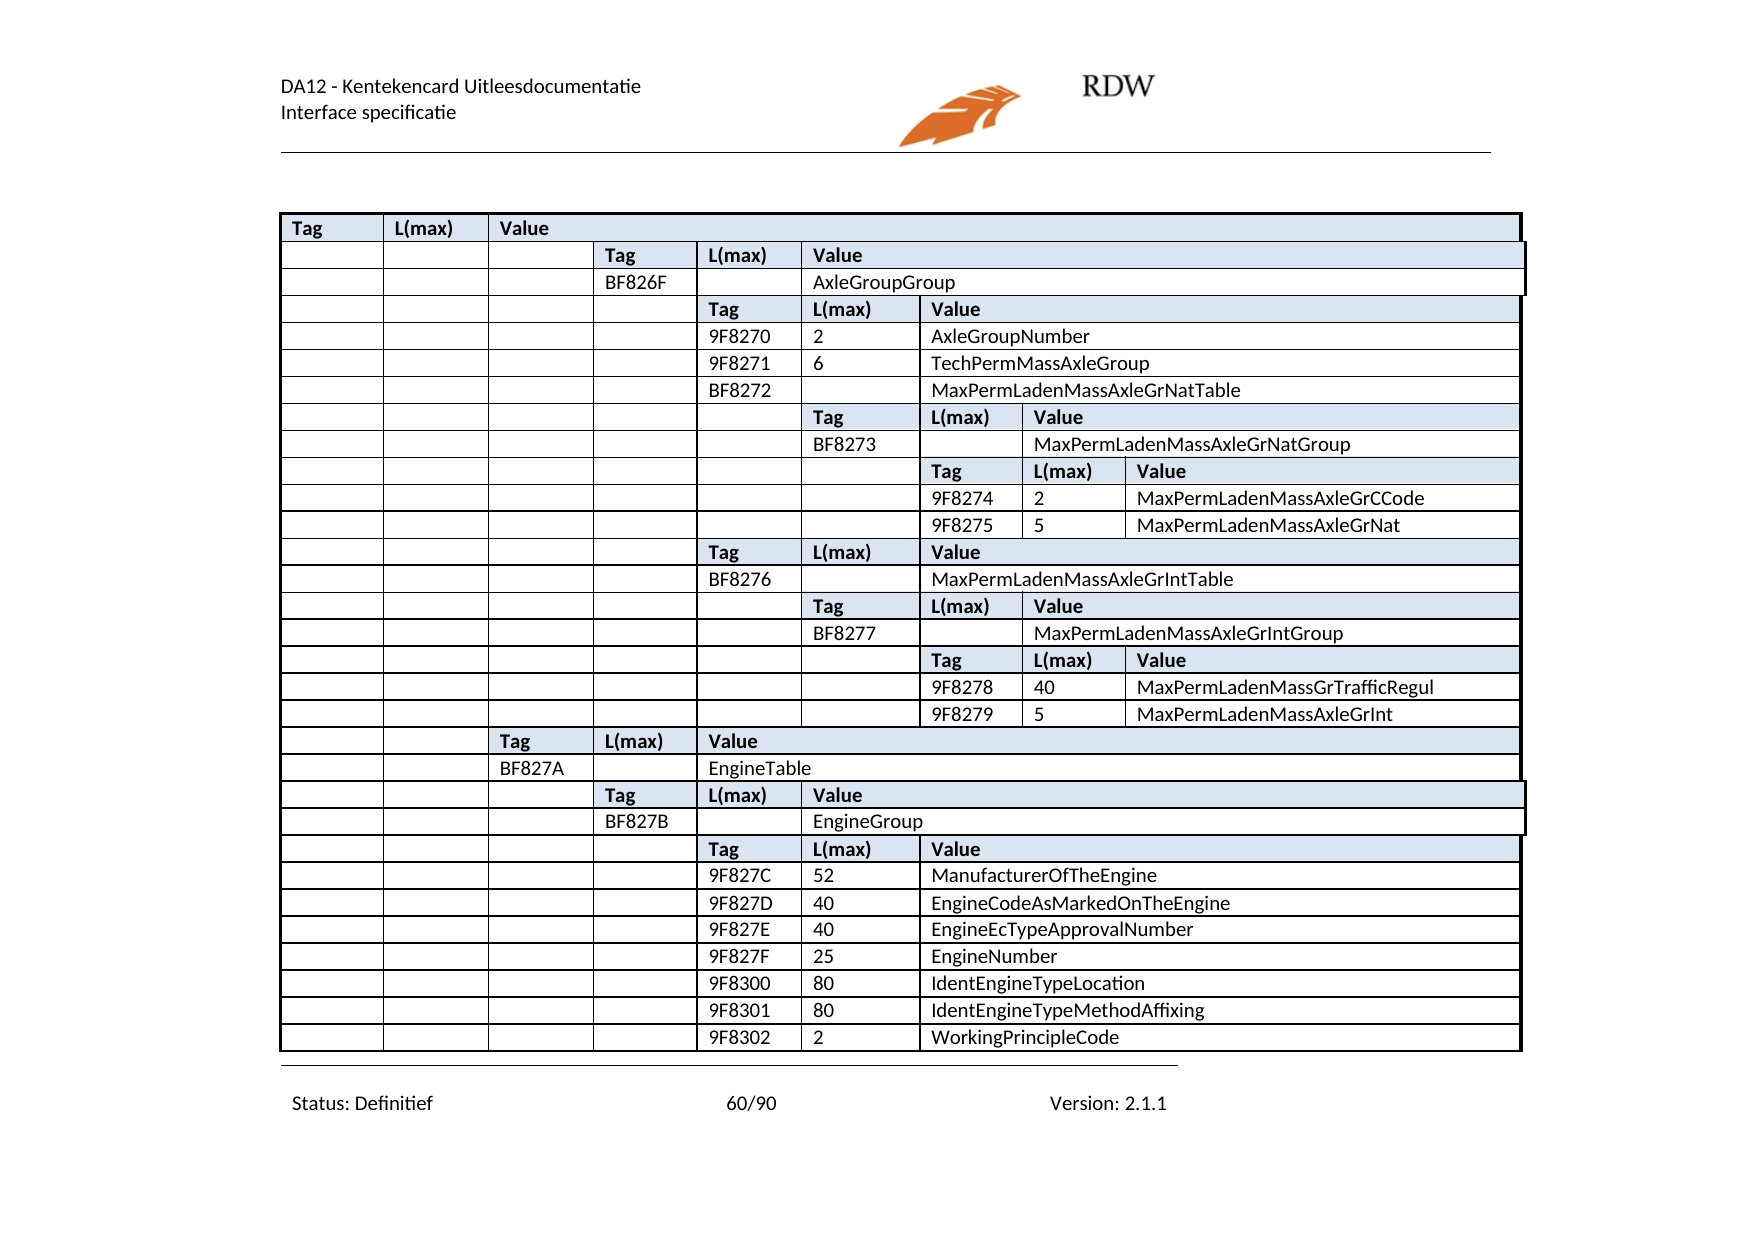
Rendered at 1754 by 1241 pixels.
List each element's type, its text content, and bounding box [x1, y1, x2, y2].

table_cell MaxPermLadenMassAxleGrIntGroup [1023, 620, 1519, 645]
table_cell 6 [802, 350, 919, 376]
table_cell [282, 809, 383, 834]
table_cell Tag [489, 728, 593, 753]
table_cell [384, 809, 488, 834]
table_cell [282, 728, 383, 753]
table_cell [282, 485, 383, 510]
table_cell [698, 512, 801, 537]
table_cell [594, 836, 696, 861]
table_cell WorkingPrincipleCode [921, 1025, 1519, 1050]
table_cell [384, 755, 488, 780]
table_cell [594, 404, 696, 429]
table_cell [384, 350, 488, 376]
table_cell TechPermMassAxleGroup [921, 350, 1519, 376]
table_cell [489, 566, 593, 591]
table_cell [1525, 456, 1529, 483]
table_cell 5 [1023, 701, 1125, 726]
table_cell [282, 269, 383, 294]
table_cell [489, 998, 593, 1023]
table_cell [282, 998, 383, 1023]
table_cell [594, 512, 696, 537]
table_cell [698, 593, 801, 618]
table_cell Value [802, 242, 1524, 268]
table_cell Value [1126, 458, 1519, 483]
table_cell [489, 242, 593, 268]
table_cell [489, 890, 593, 915]
table_cell [384, 647, 488, 672]
table_cell [594, 431, 696, 456]
table_cell [282, 1025, 383, 1050]
table_cell 9F8270 [698, 323, 801, 348]
table_cell [1525, 645, 1529, 672]
table_cell [802, 647, 919, 672]
table_cell [802, 377, 919, 402]
table_cell [1525, 888, 1529, 915]
table_cell [594, 863, 696, 888]
table_cell [594, 890, 696, 915]
table_cell 9F827E [698, 917, 801, 942]
table_cell BF8273 [802, 431, 919, 456]
table_cell [489, 917, 593, 942]
table_cell [489, 620, 593, 645]
table_cell [802, 512, 919, 537]
table_cell [489, 296, 593, 322]
table_cell [698, 431, 801, 456]
table_cell [1529, 484, 1533, 510]
table_cell [384, 458, 488, 483]
table_cell [1529, 430, 1533, 456]
table_cell [384, 539, 488, 564]
table_cell [489, 1025, 593, 1050]
table_cell AxleGroupGroup [802, 269, 1524, 294]
table_cell Value [1023, 593, 1519, 618]
table_cell [1529, 726, 1533, 753]
table_cell 52 [802, 863, 919, 888]
table_cell [1529, 969, 1533, 996]
table_cell [1529, 942, 1533, 969]
table_cell [282, 647, 383, 672]
table_cell [1525, 699, 1529, 726]
table_cell MaxPermLadenMassAxleGrIntTable [921, 566, 1519, 591]
table_cell [1529, 1023, 1533, 1050]
table_cell [489, 458, 593, 483]
table_cell [282, 836, 383, 861]
table_cell [1525, 538, 1529, 564]
table_cell L(max) [802, 539, 919, 564]
table_cell 80 [802, 971, 919, 996]
table_cell [1529, 322, 1533, 348]
table_cell [594, 701, 696, 726]
table_cell [384, 269, 488, 294]
table_cell [1529, 672, 1533, 699]
table_cell [1529, 403, 1533, 429]
table_cell IdentEngineTypeMethodAffixing [921, 998, 1519, 1023]
table_cell [1529, 538, 1533, 564]
table_cell [1525, 430, 1529, 456]
table_cell [489, 350, 593, 376]
table_cell 40 [1023, 674, 1125, 699]
table_cell [384, 836, 488, 861]
table_cell [802, 566, 919, 591]
table_cell [594, 674, 696, 699]
table_cell EngineTable [698, 755, 1519, 780]
table_cell [282, 863, 383, 888]
table_cell [282, 971, 383, 996]
table_cell [489, 269, 593, 294]
table_cell [1529, 834, 1533, 861]
table_cell Value [698, 728, 1519, 753]
table_cell [489, 674, 593, 699]
table_cell [282, 674, 383, 699]
table_cell [384, 674, 488, 699]
table_cell 2 [1023, 485, 1125, 510]
table_cell Tag [698, 296, 801, 322]
table_cell 9F8271 [698, 350, 801, 376]
table_cell [802, 701, 919, 726]
table_cell 9F827C [698, 863, 801, 888]
table_cell Tag [698, 836, 801, 861]
table_cell [489, 836, 593, 861]
table_cell 9F827F [698, 944, 801, 969]
table_cell [282, 296, 383, 322]
table_cell [282, 944, 383, 969]
table_cell [1525, 510, 1529, 537]
table_cell [384, 782, 488, 807]
table_cell [384, 863, 488, 888]
table_cell [1529, 564, 1533, 591]
table_cell EngineGroup [802, 809, 1524, 834]
table_cell [802, 485, 919, 510]
table_cell [1529, 456, 1533, 483]
table_cell 25 [802, 944, 919, 969]
table_cell 5 [1023, 512, 1125, 537]
table_cell 9F8302 [698, 1025, 801, 1050]
table_cell Value [1126, 647, 1519, 672]
table_cell [594, 620, 696, 645]
table_cell [1529, 241, 1533, 268]
table_cell 9F827D [698, 890, 801, 915]
table_cell [594, 998, 696, 1023]
table_cell [1529, 861, 1533, 888]
table_cell [489, 593, 593, 618]
table_cell [384, 485, 488, 510]
table_header [1529, 212, 1533, 241]
table_cell L(max) [802, 836, 919, 861]
table_cell 9F8275 [921, 512, 1022, 537]
table_cell [282, 350, 383, 376]
table_cell [594, 458, 696, 483]
table_cell 9F8278 [921, 674, 1022, 699]
table_cell [384, 566, 488, 591]
table_cell [698, 620, 801, 645]
table_cell 2 [802, 1025, 919, 1050]
table_cell [384, 1025, 488, 1050]
table_cell [1529, 915, 1533, 942]
table_cell [1529, 996, 1533, 1023]
table_cell [1529, 376, 1533, 402]
table_cell [698, 485, 801, 510]
table_cell 80 [802, 998, 919, 1023]
table_cell [282, 701, 383, 726]
table_cell BF8272 [698, 377, 801, 402]
table_cell Value [921, 296, 1519, 322]
table_cell [282, 755, 383, 780]
table_cell [1529, 510, 1533, 537]
table_cell [1529, 780, 1533, 807]
table_cell [489, 971, 593, 996]
table_cell Value [921, 836, 1519, 861]
table_cell [594, 350, 696, 376]
table_cell [1525, 322, 1529, 348]
table_cell [282, 458, 383, 483]
table_cell [282, 377, 383, 402]
table_cell [1525, 376, 1529, 402]
table_cell [1525, 564, 1529, 591]
table_cell BF8277 [802, 620, 919, 645]
table_cell [384, 728, 488, 753]
table_cell [384, 917, 488, 942]
table_cell [698, 404, 801, 429]
table_cell [384, 701, 488, 726]
table_cell [1525, 753, 1529, 780]
table_cell [1529, 591, 1533, 618]
table_cell [698, 674, 801, 699]
table_cell 9F8301 [698, 998, 801, 1023]
table_cell [1525, 349, 1529, 376]
table_cell [489, 323, 593, 348]
table_cell Tag [921, 458, 1022, 483]
table_cell 9F8279 [921, 701, 1022, 726]
table_cell [698, 809, 801, 834]
table_cell [1529, 268, 1533, 294]
table_cell [489, 782, 593, 807]
table_cell [594, 1025, 696, 1050]
table_cell [384, 998, 488, 1023]
table_header Tag [282, 215, 383, 241]
table_cell [698, 269, 801, 294]
table_cell [1529, 295, 1533, 322]
table_header Value [489, 215, 1519, 241]
table_cell 40 [802, 890, 919, 915]
table_cell [282, 431, 383, 456]
table_cell [594, 566, 696, 591]
table_cell [384, 242, 488, 268]
table_cell [594, 377, 696, 402]
table_cell [489, 431, 593, 456]
table_cell [594, 296, 696, 322]
table_cell [1525, 1023, 1529, 1050]
table_cell [489, 944, 593, 969]
table_cell [594, 593, 696, 618]
table_cell [384, 620, 488, 645]
table_cell [282, 620, 383, 645]
table_cell [282, 512, 383, 537]
table_cell Value [921, 539, 1519, 564]
table_cell L(max) [698, 782, 801, 807]
table_cell [384, 971, 488, 996]
table_cell [384, 593, 488, 618]
table_cell [1525, 403, 1529, 429]
table_cell [802, 674, 919, 699]
table_cell [698, 458, 801, 483]
table_cell [1525, 591, 1529, 618]
table_cell [921, 620, 1022, 645]
table_cell EngineEcTypeApprovalNumber [921, 917, 1519, 942]
table_cell [384, 377, 488, 402]
table_cell [1529, 807, 1533, 834]
table_cell L(max) [594, 728, 696, 753]
table_cell Value [802, 782, 1524, 807]
table_cell MaxPermLadenMassAxleGrCCode [1126, 485, 1519, 510]
table_cell Tag [594, 242, 696, 268]
table_cell L(max) [921, 404, 1022, 429]
table_cell [1529, 645, 1533, 672]
table_cell [489, 512, 593, 537]
table_cell [1525, 969, 1529, 996]
table_cell Value [1023, 404, 1519, 429]
table_cell MaxPermLadenMassAxleGrInt [1126, 701, 1519, 726]
table_cell [1529, 618, 1533, 645]
table_cell [594, 323, 696, 348]
table_cell [594, 755, 696, 780]
table_cell [384, 944, 488, 969]
table_cell MaxPermLadenMassAxleGrNat [1126, 512, 1519, 537]
table_cell [384, 323, 488, 348]
table_cell [282, 404, 383, 429]
table_cell [282, 917, 383, 942]
table_cell [1529, 888, 1533, 915]
table_cell [802, 458, 919, 483]
table_cell [1525, 915, 1529, 942]
table_cell [384, 296, 488, 322]
table_cell 2 [802, 323, 919, 348]
table_cell ManufacturerOfTheEngine [921, 863, 1519, 888]
table_cell [282, 782, 383, 807]
table_cell [384, 512, 488, 537]
table_cell L(max) [921, 593, 1022, 618]
table_cell [282, 323, 383, 348]
table_cell [1525, 672, 1529, 699]
table_cell [282, 539, 383, 564]
table_cell BF827B [594, 809, 696, 834]
table_cell BF826F [594, 269, 696, 294]
table_cell Tag [802, 593, 919, 618]
table_cell [489, 377, 593, 402]
table_cell MaxPermLadenMassGrTrafficRegul [1126, 674, 1519, 699]
table_cell [594, 647, 696, 672]
table_cell [1525, 295, 1529, 322]
table_cell [282, 593, 383, 618]
table_cell 40 [802, 917, 919, 942]
table_cell Tag [802, 404, 919, 429]
table_cell BF827A [489, 755, 593, 780]
table_cell [282, 890, 383, 915]
table_cell [489, 809, 593, 834]
table_cell [1525, 942, 1529, 969]
table_cell [384, 431, 488, 456]
table_cell [384, 404, 488, 429]
table_cell [1529, 699, 1533, 726]
table_cell [282, 242, 383, 268]
table_cell [1525, 861, 1529, 888]
table_cell [1525, 834, 1529, 861]
table_cell [1525, 618, 1529, 645]
table_cell L(max) [1023, 458, 1125, 483]
table_cell [1529, 349, 1533, 376]
table_cell AxleGroupNumber [921, 323, 1519, 348]
table_cell [594, 917, 696, 942]
table_cell BF8276 [698, 566, 801, 591]
table_cell [1529, 753, 1533, 780]
table_cell [489, 539, 593, 564]
table_cell [489, 647, 593, 672]
table_cell [1525, 996, 1529, 1023]
table_cell [1525, 484, 1529, 510]
table_cell EngineNumber [921, 944, 1519, 969]
table_cell [698, 701, 801, 726]
table_cell MaxPermLadenMassAxleGrNatGroup [1023, 431, 1519, 456]
table_cell IdentEngineTypeLocation [921, 971, 1519, 996]
table_cell [594, 539, 696, 564]
table_cell [921, 431, 1022, 456]
table_cell Tag [698, 539, 801, 564]
table_cell L(max) [802, 296, 919, 322]
table_cell [1525, 726, 1529, 753]
table_cell [594, 485, 696, 510]
table_cell 9F8300 [698, 971, 801, 996]
table_cell [282, 566, 383, 591]
table_cell [594, 971, 696, 996]
table_cell 9F8274 [921, 485, 1022, 510]
table_cell [698, 647, 801, 672]
table_cell [594, 944, 696, 969]
table_cell [489, 404, 593, 429]
table_cell [489, 485, 593, 510]
table_cell [384, 890, 488, 915]
table_cell L(max) [1023, 647, 1125, 672]
table_header [1525, 212, 1529, 241]
table_cell EngineCodeAsMarkedOnTheEngine [921, 890, 1519, 915]
table_cell Tag [921, 647, 1022, 672]
table_cell [489, 863, 593, 888]
table_header L(max) [384, 215, 488, 241]
table_cell L(max) [698, 242, 801, 268]
table_cell [489, 701, 593, 726]
table_cell Tag [594, 782, 696, 807]
table_cell MaxPermLadenMassAxleGrNatTable [921, 377, 1519, 402]
